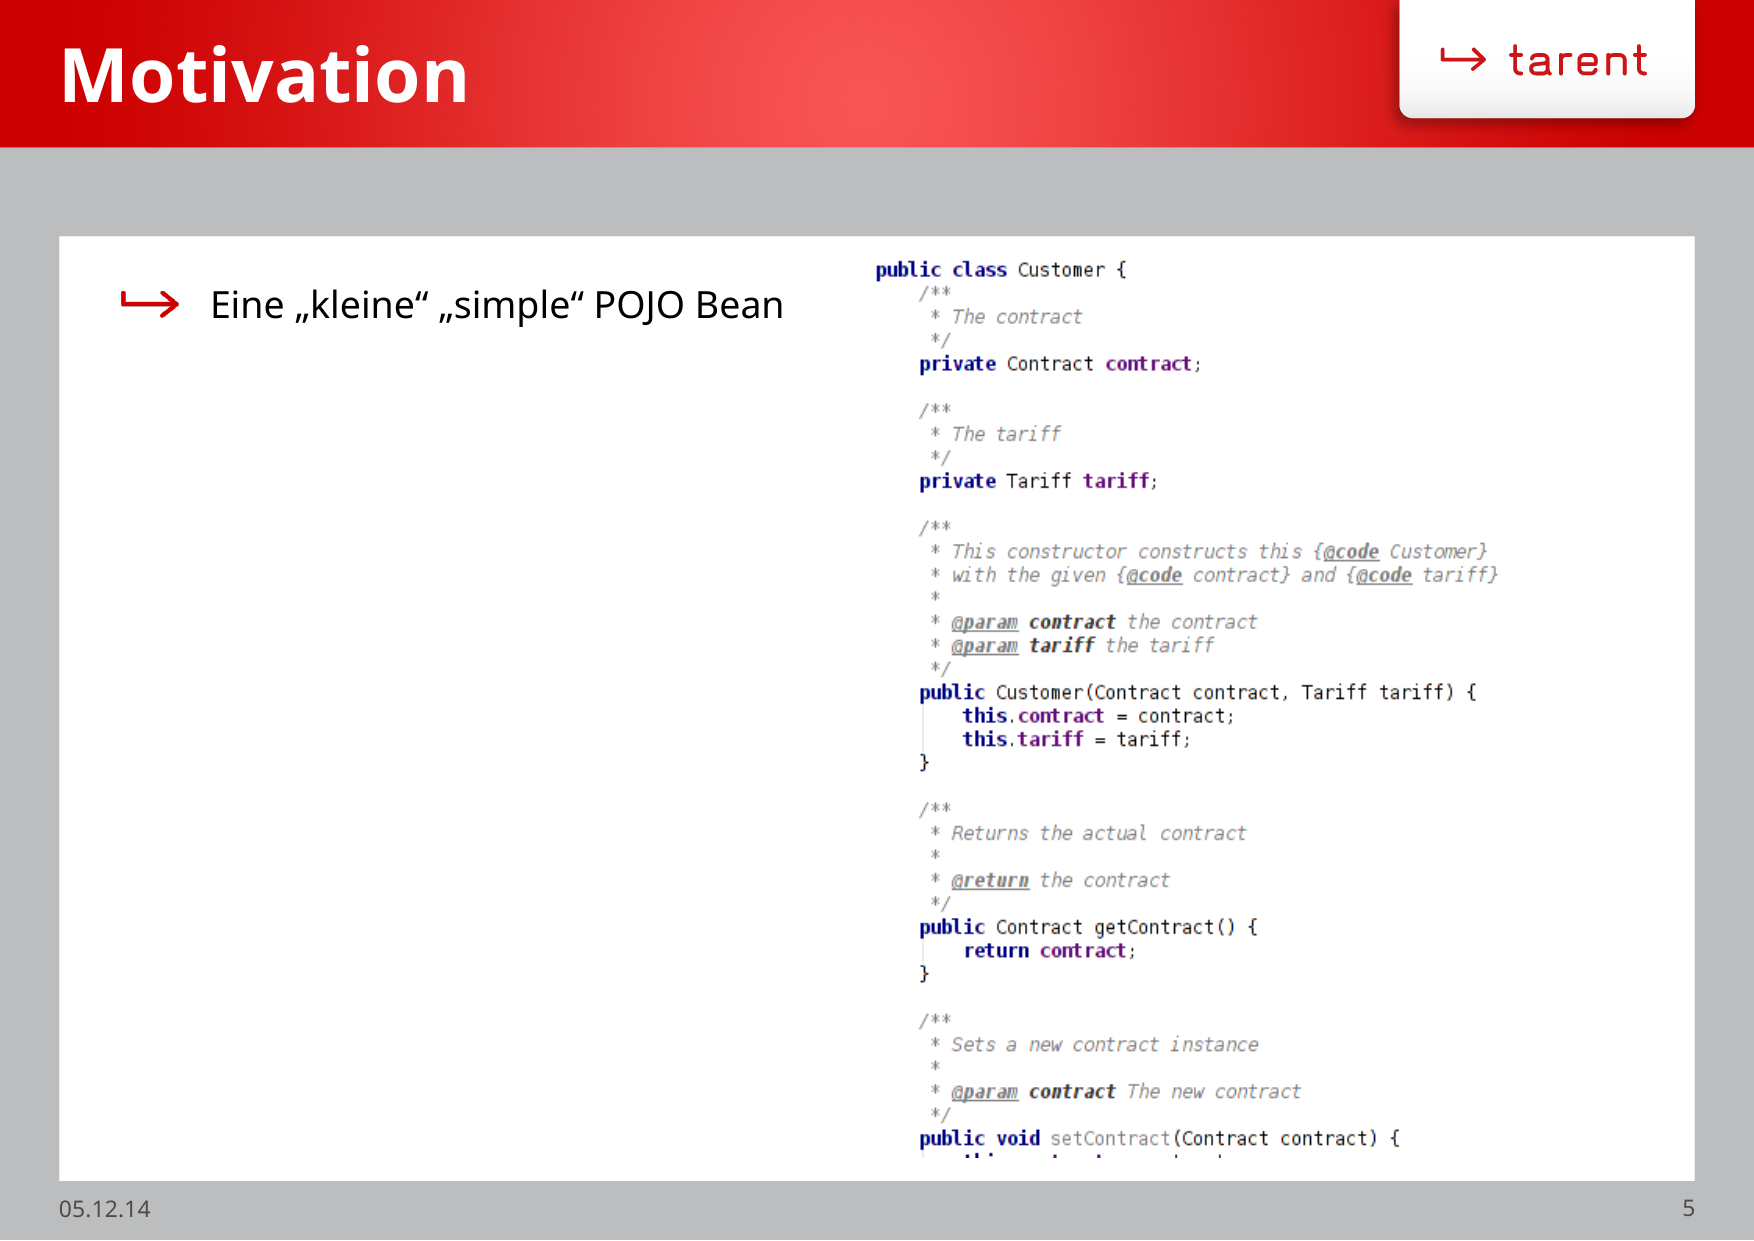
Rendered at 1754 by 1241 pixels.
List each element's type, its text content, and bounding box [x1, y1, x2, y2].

title Motivation [58, 0, 1638, 177]
picture [0, 0, 1754, 1240]
list Eine „kleine“ „simple“ POJO Bean [70, 278, 875, 957]
